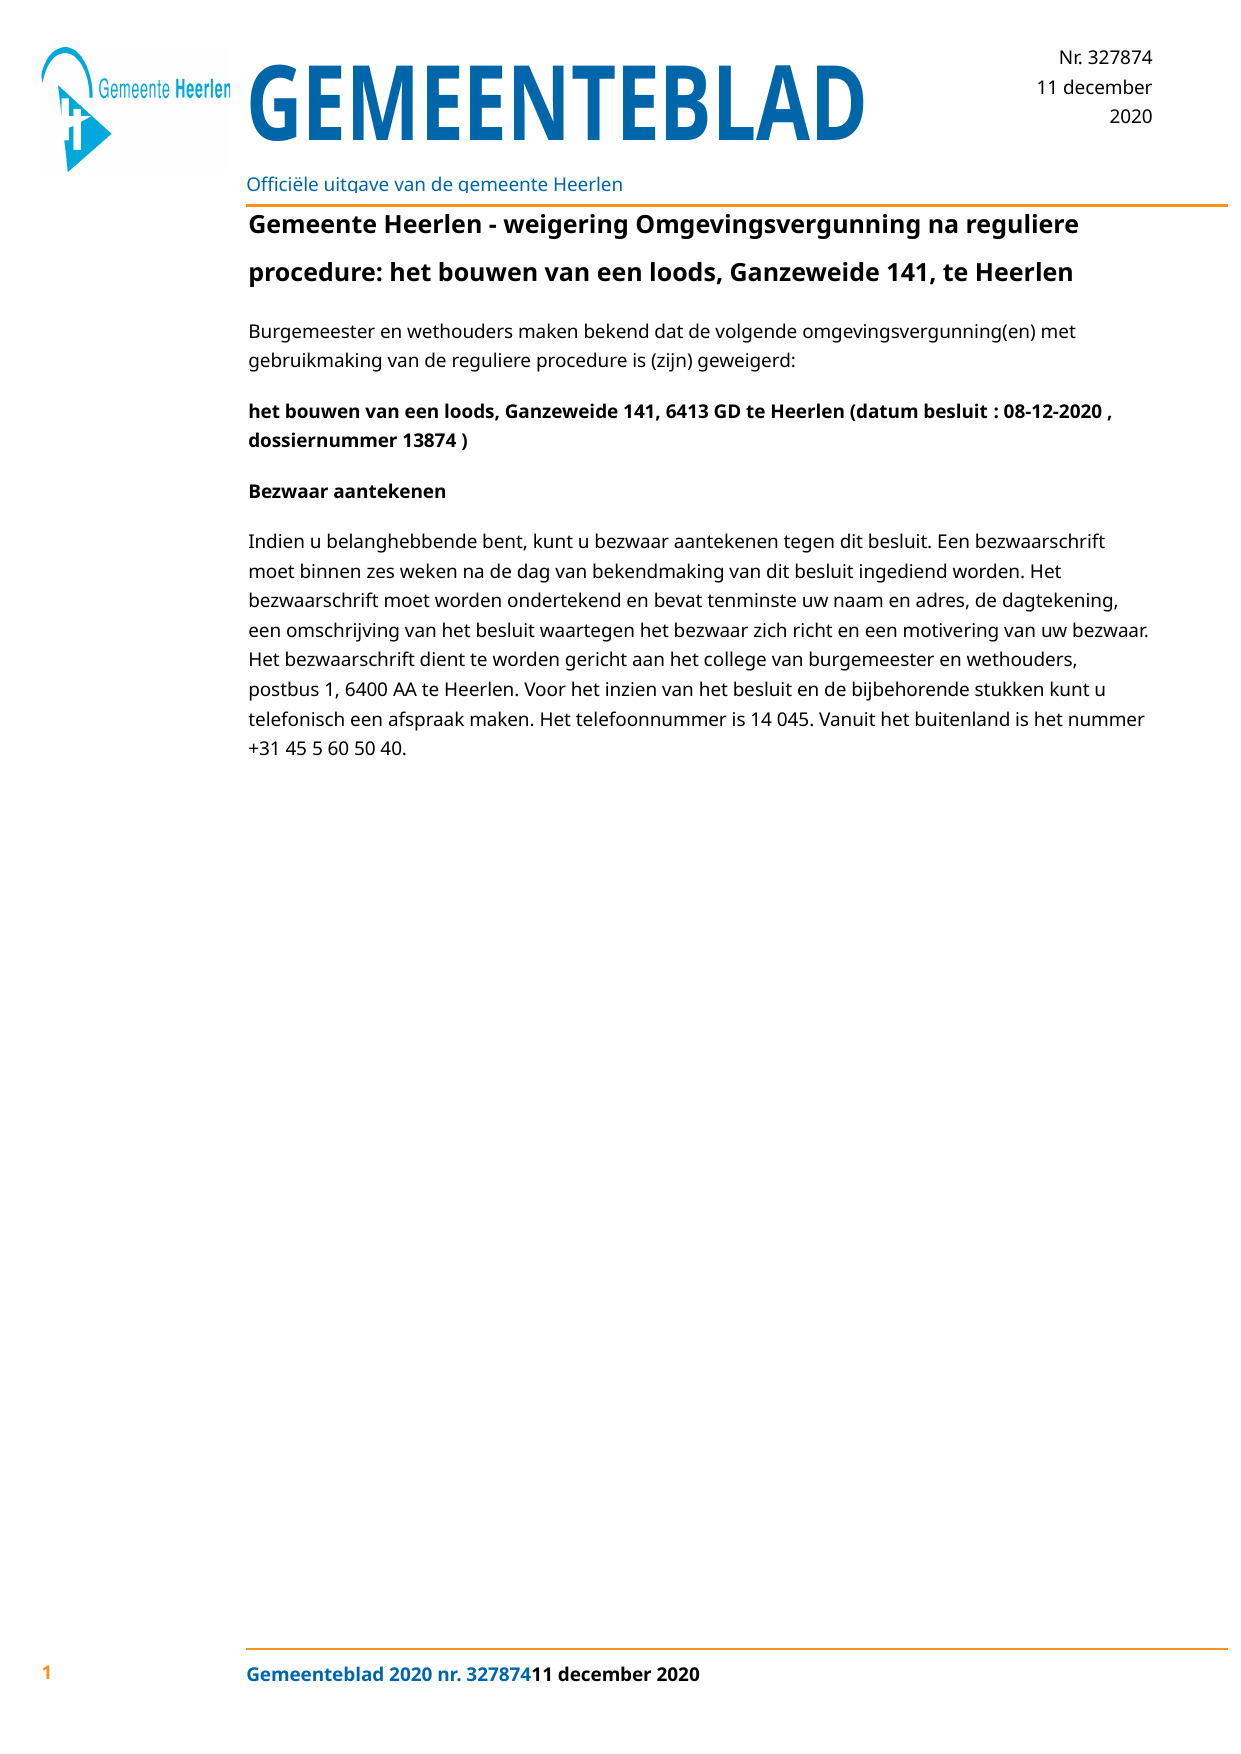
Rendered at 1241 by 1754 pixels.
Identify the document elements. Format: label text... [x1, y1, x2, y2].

text het bouwen van een loods, Ganzeweide 141, 6413 GD te Heerlen (datum besluit : 08-12-2020 , dossiernummer 13874 ) [248, 398, 1152, 453]
text Bezwaar aantekenen [248, 478, 1152, 504]
text Indien u belanghebbende bent, kunt u bezwaar aantekenen tegen dit besluit. Een bezwaarschrift moet binnen zes weken na de dag van bekendmaking van dit besluit ingediend worden. Het bezwaarschrift moet worden ondertekend en bevat tenminste uw naam en adres, de dagtekening, een omschrijving van het besluit waartegen het bezwaar zich richt en een motivering van uw bezwaar. Het bezwaarschrift dient te worden gericht aan het college van burgemeester en wethouders, postbus 1, 6400 AA te Heerlen. Voor het inzien van het besluit en de bijbehorende stukken kunt u telefonisch een afspraak maken. Het telefoonnummer is 14 045. Vanuit het buitenland is het nummer +31 45 5 60 50 40. [248, 528, 1152, 761]
text Gemeente Heerlen - weigering Omgevingsvergunning na reguliere procedure: het bouwen van een loods, Ganzeweide 141, te Heerlen [248, 207, 1152, 288]
picture [41, 47, 59, 70]
text Burgemeester en wethouders maken bekend dat de volgende omgevingsvergunning(en) met gebruikmaking van de reguliere procedure is (zijn) geweigerd: [248, 318, 1152, 373]
picture [41, 47, 231, 172]
